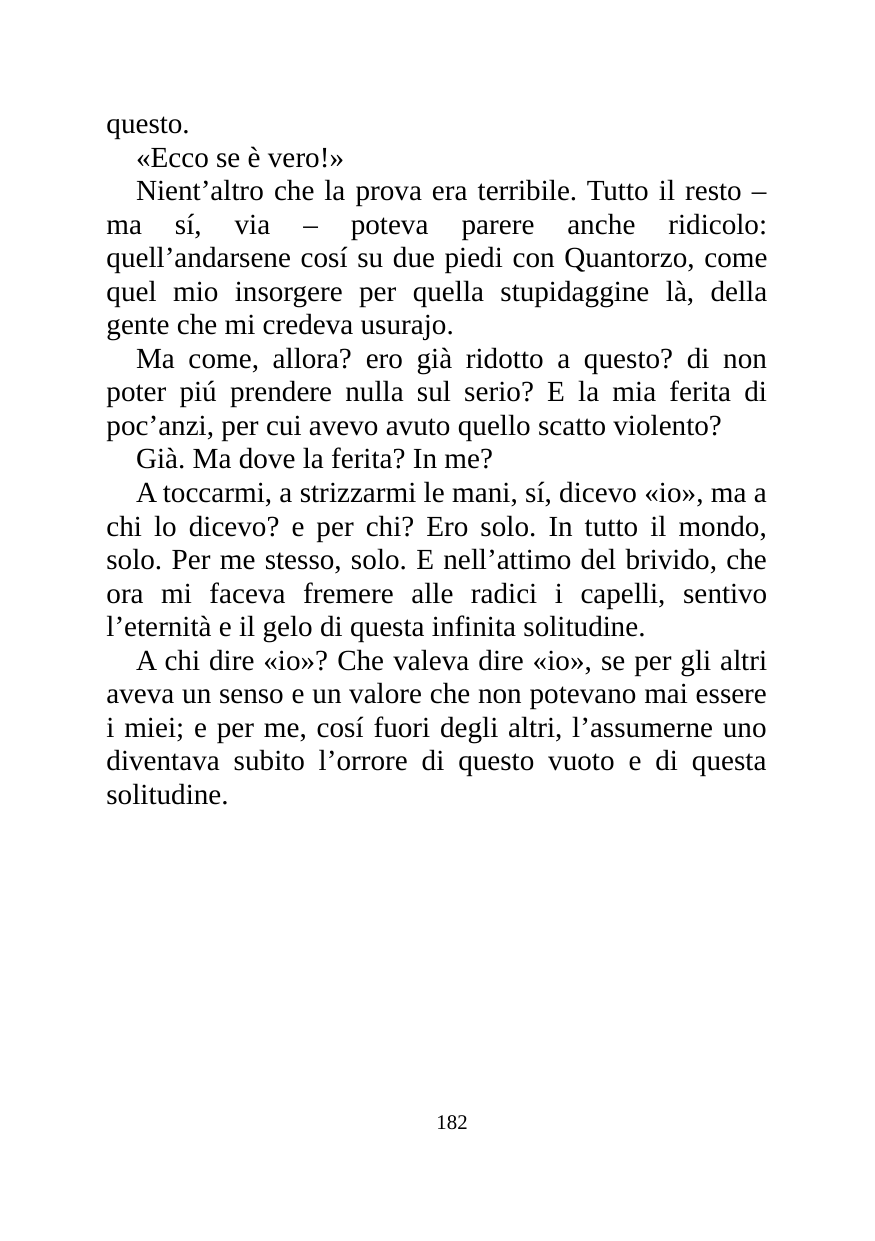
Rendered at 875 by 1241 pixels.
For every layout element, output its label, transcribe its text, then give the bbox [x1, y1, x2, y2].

text «Ecco se è vero!» [106, 140, 768, 173]
text Già. Ma dove la ferita? In me? [106, 442, 768, 475]
text Ma come, allora? ero già ridotto a questo? di non poter piú prendere nulla sul serio? E la mia ferita di poc’anzi, per cui avevo avuto quello scatto violento? [106, 341, 768, 442]
text Nient’altro che la prova era terribile. Tutto il resto – ma sí, via – poteva parere anche ridicolo: quell’andarsene cosí su due piedi con Quantorzo, come quel mio insorgere per quella stupidaggine là, della gente che mi credeva usurajo. [106, 173, 768, 341]
text A chi dire «io»? Che valeva dire «io», se per gli altri aveva un senso e un valore che non potevano mai essere i miei; e per me, cosí fuori degli altri, l’assumerne uno diventava subito l’orrore di questo vuoto e di questa solitudine. [106, 643, 768, 811]
text A toccarmi, a strizzarmi le mani, sí, dicevo «io», ma a chi lo dicevo? e per chi? Ero solo. In tutto il mondo, solo. Per me stesso, solo. E nell’attimo del brivido, che ora mi faceva fremere alle radici i capelli, sentivo l’eternità e il gelo di questa infinita solitudine. [106, 475, 768, 643]
text questo. [106, 106, 768, 140]
